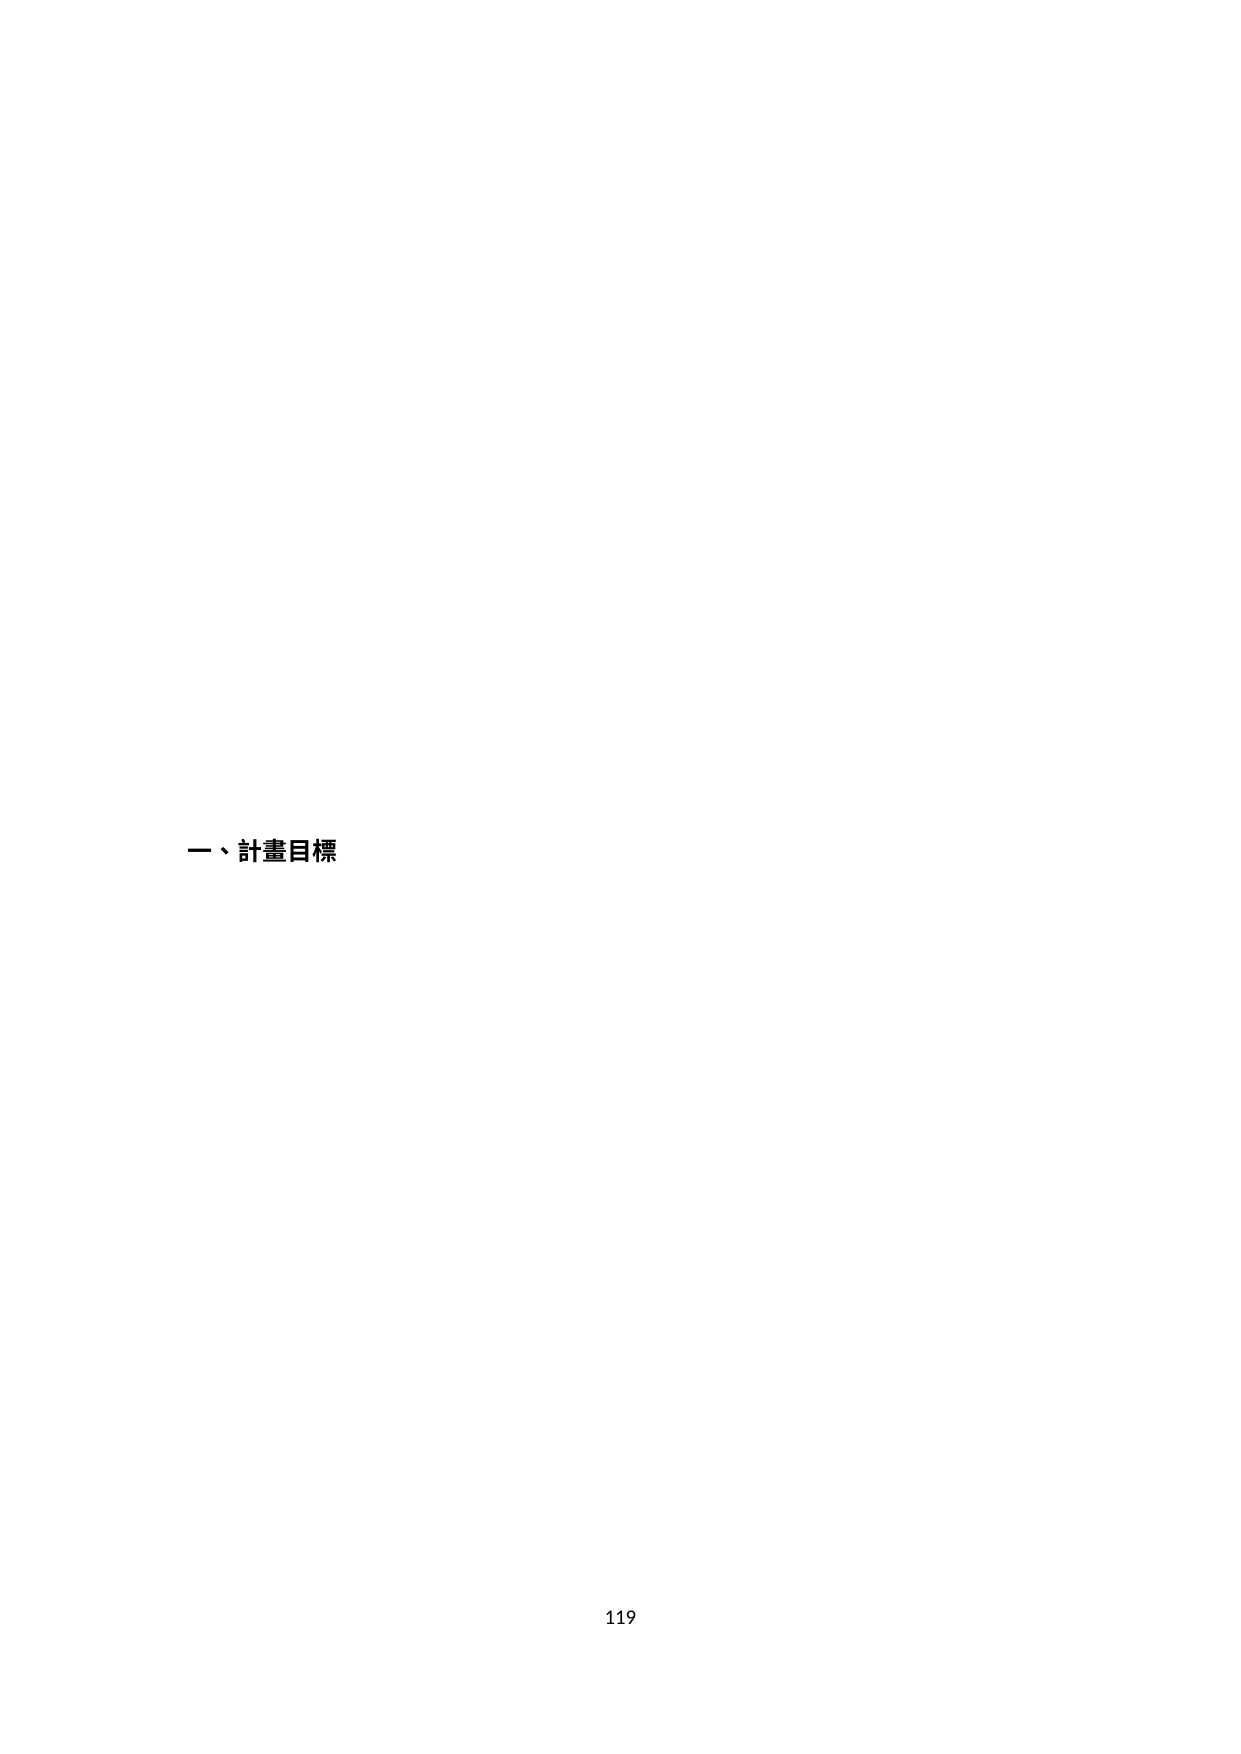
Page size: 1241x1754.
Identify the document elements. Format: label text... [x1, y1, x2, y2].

text 一、計畫目標 [187, 808, 1053, 871]
